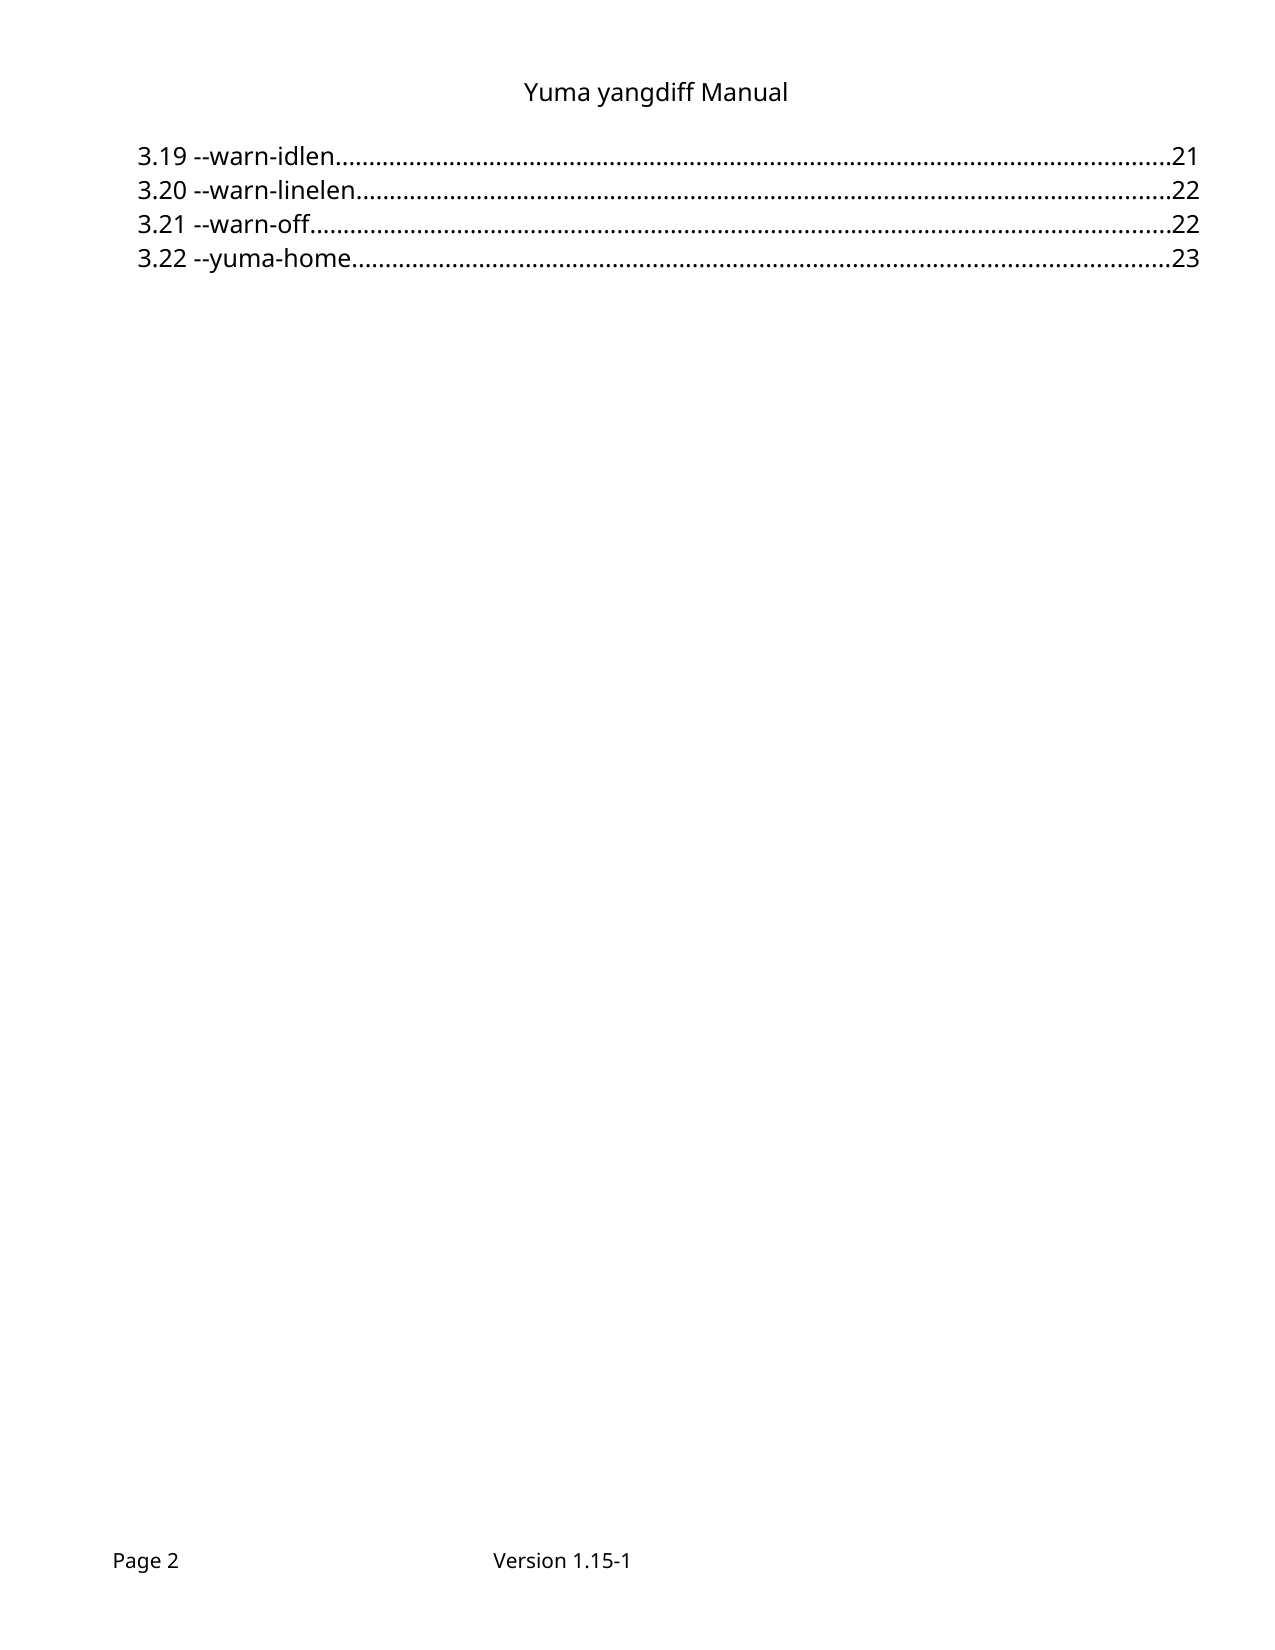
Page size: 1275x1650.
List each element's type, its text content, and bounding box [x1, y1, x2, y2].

text 3.20 --warn-linelen 22 [137, 173, 1200, 207]
text 3.22 --yuma-home 23 [137, 241, 1200, 275]
text 3.21 --warn-off 22 [137, 207, 1200, 241]
text 3.19 --warn-idlen 21 [137, 138, 1200, 173]
